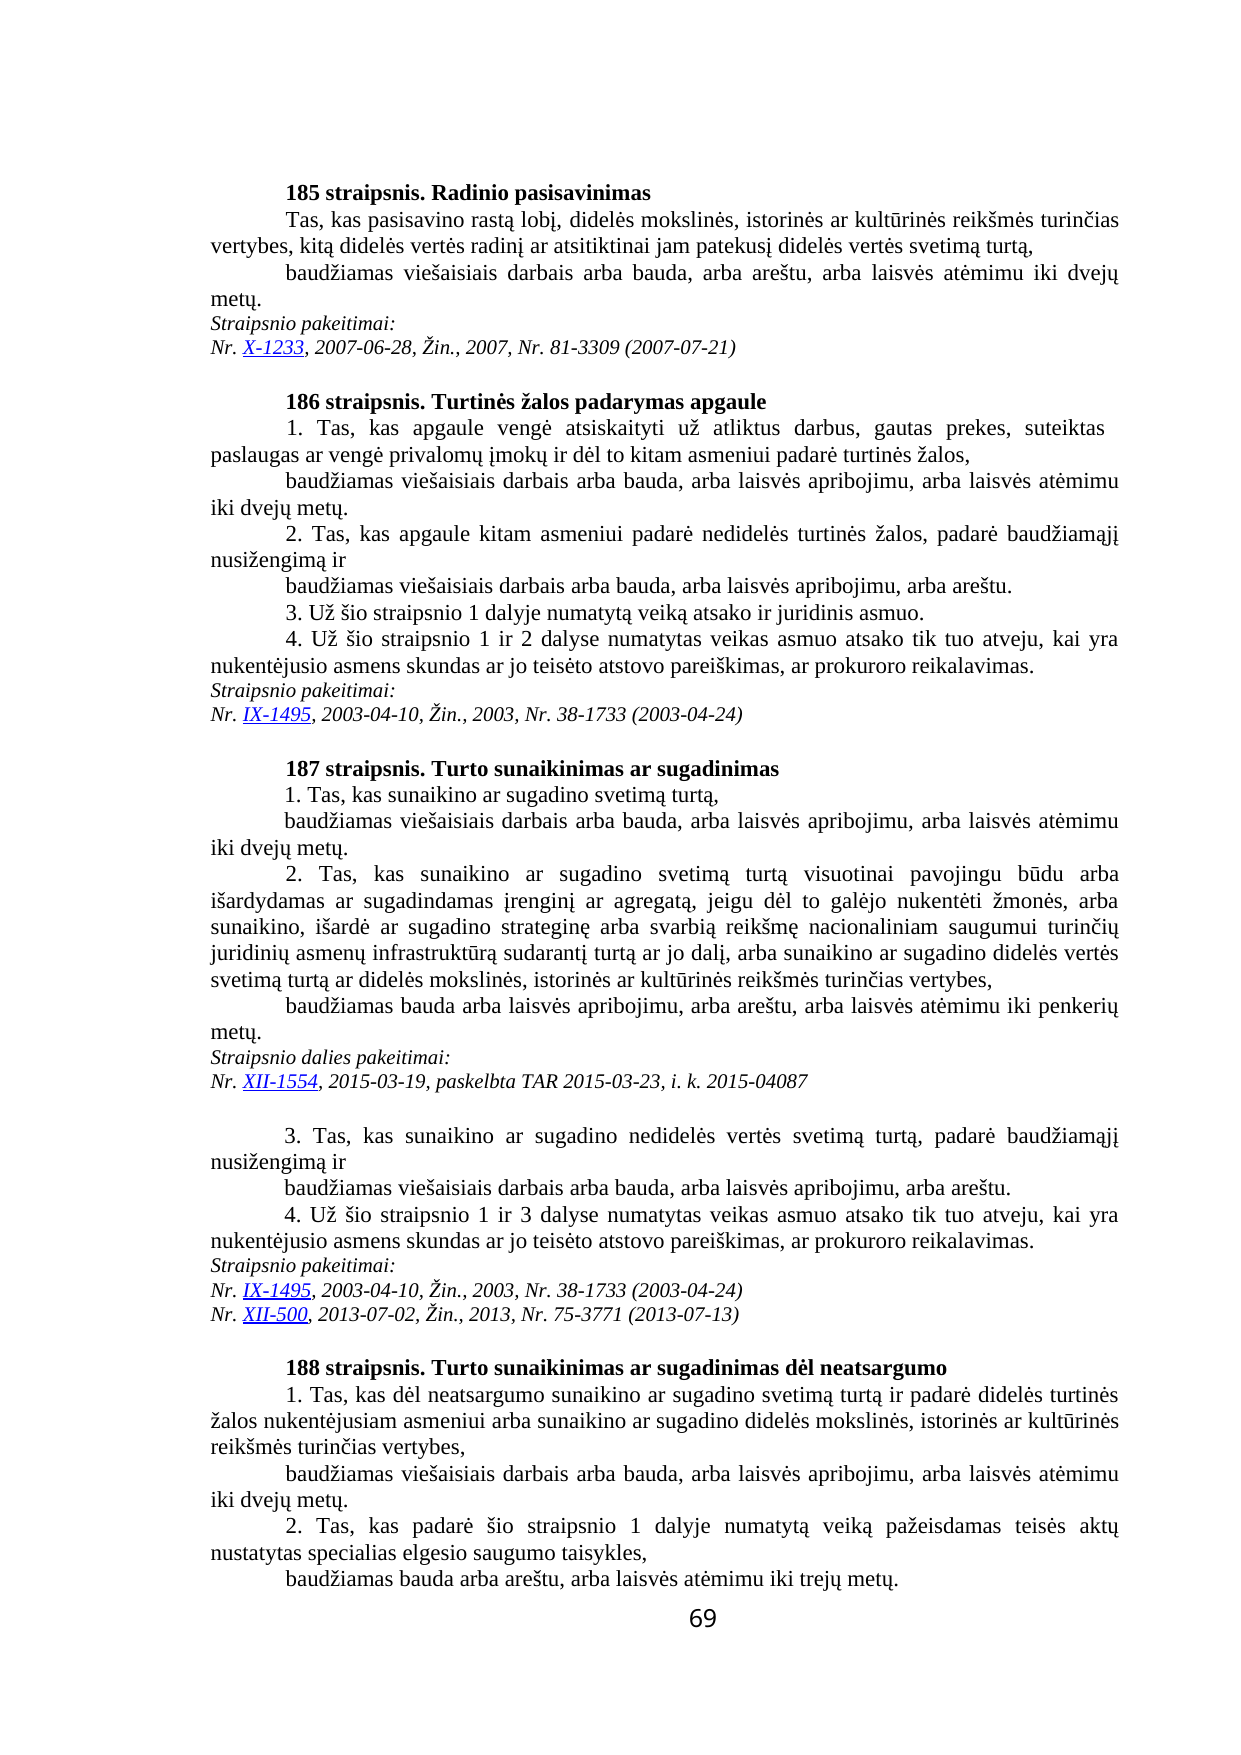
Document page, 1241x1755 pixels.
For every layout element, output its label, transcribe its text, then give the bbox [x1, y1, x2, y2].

text 188 straipsnis. Turto sunaikinimas ar sugadinimas dėl neatsargumo [210, 1354, 1120, 1381]
text 2. Tas, kas apgaule kitam asmeniui padarė nedidelės turtinės žalos, padarė baudžiamąjį nusižengimą ir [210, 520, 1120, 573]
text Nr. IX-1495, 2003-04-10, Žin., 2003, Nr. 38-1733 (2003-04-24) [210, 702, 1120, 726]
text baudžiamas viešaisiais darbais arba bauda, arba areštu, arba laisvės atėmimu iki dvejų metų. [210, 258, 1120, 311]
text Straipsnio dalies pakeitimai: [210, 1045, 1120, 1069]
text baudžiamas viešaisiais darbais arba bauda, arba laisvės apribojimu, arba laisvės atėmimu iki dvejų metų. [210, 467, 1120, 520]
text 185 straipsnis. Radinio pasisavinimas [210, 179, 1120, 206]
text baudžiamas viešaisiais darbais arba bauda, arba laisvės apribojimu, arba laisvės atėmimu iki dvejų metų. [210, 808, 1120, 860]
text 1. Tas, kas dėl neatsargumo sunaikino ar sugadino svetimą turtą ir padarė didelės turtinės žalos nukentėjusiam asmeniui arba sunaikino ar sugadino didelės mokslinės, istorinės ar kultūrinės reikšmės turinčias vertybes, [210, 1381, 1120, 1460]
text 1. Tas, kas sunaikino ar sugadino svetimą turtą, [210, 781, 1120, 808]
text 3. Tas, kas sunaikino ar sugadino nedidelės vertės svetimą turtą, padarė baudžiamąjį nusižengimą ir [210, 1122, 1120, 1174]
text 4. Už šio straipsnio 1 ir 3 dalyse numatytas veikas asmuo atsako tik tuo atveju, kai yra nukentėjusio asmens skundas ar jo teisėto atstovo pareiškimas, ar prokuroro reikalavimas. [210, 1201, 1120, 1253]
text 2. Tas, kas padarė šio straipsnio 1 dalyje numatytą veiką pažeisdamas teisės aktų nustatytas specialias elgesio saugumo taisykles, [210, 1512, 1120, 1565]
text Nr. IX-1495, 2003-04-10, Žin., 2003, Nr. 38-1733 (2003-04-24) [210, 1277, 1120, 1302]
text Nr. XII-1554, 2015-03-19, paskelbta TAR 2015-03-23, i. k. 2015-04087 [210, 1069, 1120, 1093]
text baudžiamas viešaisiais darbais arba bauda, arba laisvės apribojimu, arba areštu. [210, 1174, 1120, 1201]
text Nr. XII-500, 2013-07-02, Žin., 2013, Nr. 75-3771 (2013-07-13) [210, 1302, 1120, 1326]
text 2. Tas, kas sunaikino ar sugadino svetimą turtą visuotinai pavojingu būdu arba išardydamas ar sugadindamas įrenginį ar agregatą, jeigu dėl to galėjo nukentėti žmonės, arba sunaikino, išardė ar sugadino strateginę arba svarbią reikšmę nacionaliniam saugumui turinčių juridinių asmenų infrastruktūrą sudarantį turtą ar jo dalį, arba sunaikino ar sugadino didelės vertės svetimą turtą ar didelės mokslinės, istorinės ar kultūrinės reikšmės turinčias vertybes, [210, 860, 1120, 992]
text Straipsnio pakeitimai: [210, 678, 1120, 702]
text Straipsnio pakeitimai: [210, 311, 1120, 335]
text Straipsnio pakeitimai: [210, 1253, 1120, 1277]
text 4. Už šio straipsnio 1 ir 2 dalyse numatytas veikas asmuo atsako tik tuo atveju, kai yra nukentėjusio asmens skundas ar jo teisėto atstovo pareiškimas, ar prokuroro reikalavimas. [210, 625, 1120, 678]
text 1. Tas, kas apgaule vengė atsiskaityti už atliktus darbus, gautas prekes, suteiktas paslaugas ar vengė privalomų įmokų ir dėl to kitam asmeniui padarė turtinės žalos, [210, 414, 1106, 467]
text baudžiamas bauda arba areštu, arba laisvės atėmimu iki trejų metų. [210, 1565, 1120, 1592]
text Nr. X-1233, 2007-06-28, Žin., 2007, Nr. 81-3309 (2007-07-21) [210, 335, 1120, 359]
text Tas, kas pasisavino rastą lobį, didelės mokslinės, istorinės ar kultūrinės reikšmės turinčias vertybes, kitą didelės vertės radinį ar atsitiktinai jam patekusį didelės vertės svetimą turtą, [210, 206, 1120, 258]
text baudžiamas bauda arba laisvės apribojimu, arba areštu, arba laisvės atėmimu iki penkerių metų. [210, 992, 1120, 1045]
text 186 straipsnis. Turtinės žalos padarymas apgaule [210, 388, 1120, 414]
text 187 straipsnis. Turto sunaikinimas ar sugadinimas [210, 755, 1120, 781]
text baudžiamas viešaisiais darbais arba bauda, arba laisvės apribojimu, arba laisvės atėmimu iki dvejų metų. [210, 1460, 1120, 1512]
text baudžiamas viešaisiais darbais arba bauda, arba laisvės apribojimu, arba areštu. [210, 573, 1120, 599]
text 3. Už šio straipsnio 1 dalyje numatytą veiką atsako ir juridinis asmuo. [210, 599, 1120, 625]
